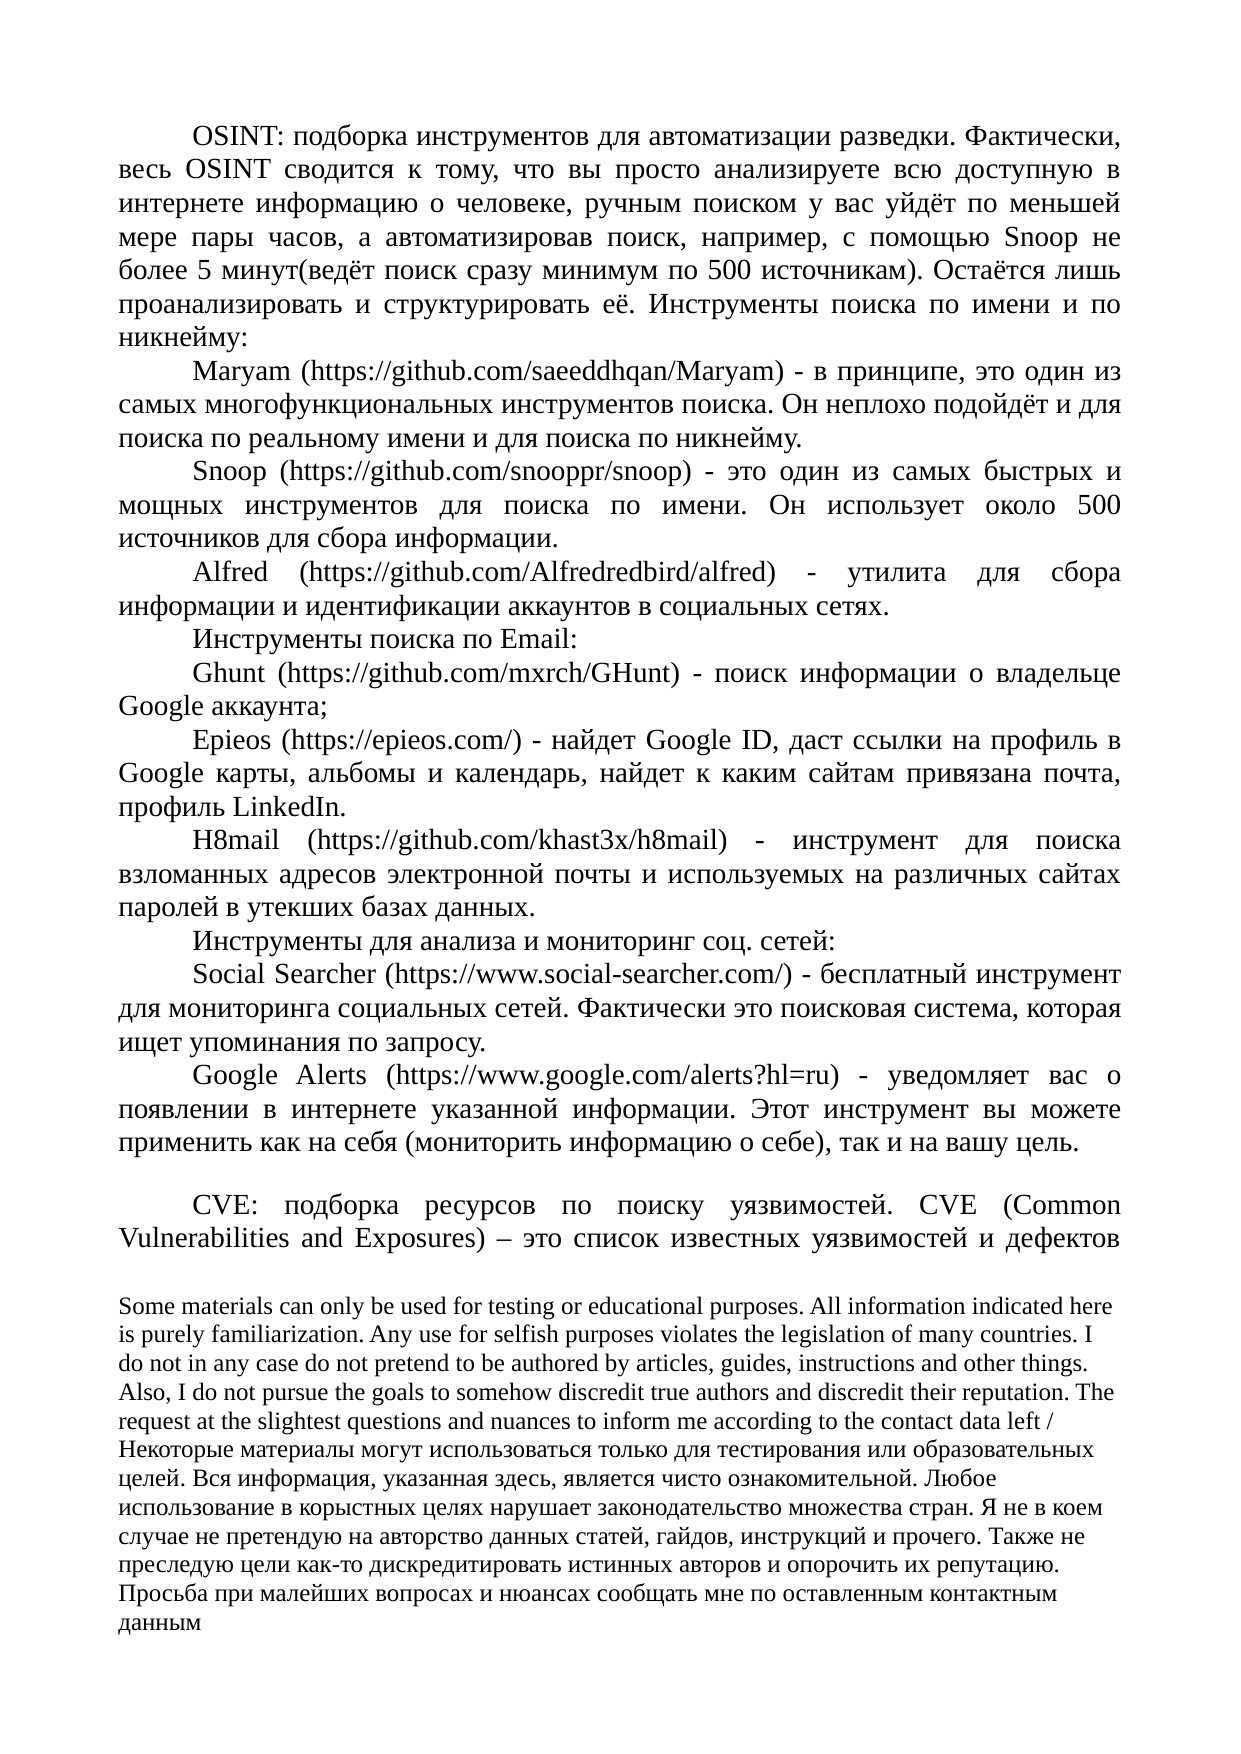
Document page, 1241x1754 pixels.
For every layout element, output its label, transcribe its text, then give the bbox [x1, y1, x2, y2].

text Epieos (https://epieos.com/) - найдет Google ID, даст ссылки на профиль в Google карты, альбомы и календарь, найдет к каким сайтам привязана почта, профиль LinkedIn. [118, 722, 1122, 822]
text Инструменты для анализа и мониторинг соц. сетей: [118, 923, 1122, 957]
text CVE: подборка ресурсов по поиску уязвимостей. CVE (Common Vulnerabilities and Exposures) – это список известных уязвимостей и дефектов [118, 1187, 1122, 1254]
text Maryam (https://github.com/saeeddhqan/Maryam) - в принципе, это один из самых многофункциональных инструментов поиска. Он неплохо подойдёт и для поиска по реальному имени и для поиска по никнейму. [118, 353, 1122, 453]
text Social Searcher (https://www.social-searcher.com/) - бесплатный инструмент для мониторинга социальных сетей. Фактически это поисковая система, которая ищет упоминания по запросу. [118, 957, 1122, 1057]
text H8mail (https://github.com/khast3x/h8mail) - инструмент для поиска взломанных адресов электронной почты и используемых на различных сайтах паролей в утекших базах данных. [118, 822, 1122, 923]
text Snoop (https://github.com/snooppr/snoop) - это один из самых быстрых и мощных инструментов для поиска по имени. Он использует около 500 источников для сбора информации. [118, 453, 1122, 554]
text Инструменты поиска по Email: [118, 621, 1122, 655]
text OSINT: подборка инструментов для автоматизации разведки. Фактически, весь OSINT сводится к тому, что вы просто анализируете всю доступную в интернете информацию о человеке, ручным поиском у вас уйдёт по меньшей мере пары часов, а автоматизировав поиск, например, с помощью Snoop не более 5 минут(ведёт поиск сразу минимум по 500 источникам). Остаётся лишь проанализировать и структурировать её. Инструменты поиска по имени и по никнейму: [118, 118, 1122, 353]
text Google Alerts (https://www.google.com/alerts?hl=ru) - уведомляет вас о появлении в интернете указанной информации. Этот инструмент вы можете применить как на себя (мониторить информацию о себе), так и на вашу цель. [118, 1057, 1122, 1158]
text Ghunt (https://github.com/mxrch/GHunt) - поиск информации о владельце Google аккаунта; [118, 655, 1122, 722]
text Alfred (https://github.com/Alfredredbird/alfred) - утилита для сбора информации и идентификации аккаунтов в социальных сетях. [118, 554, 1122, 621]
